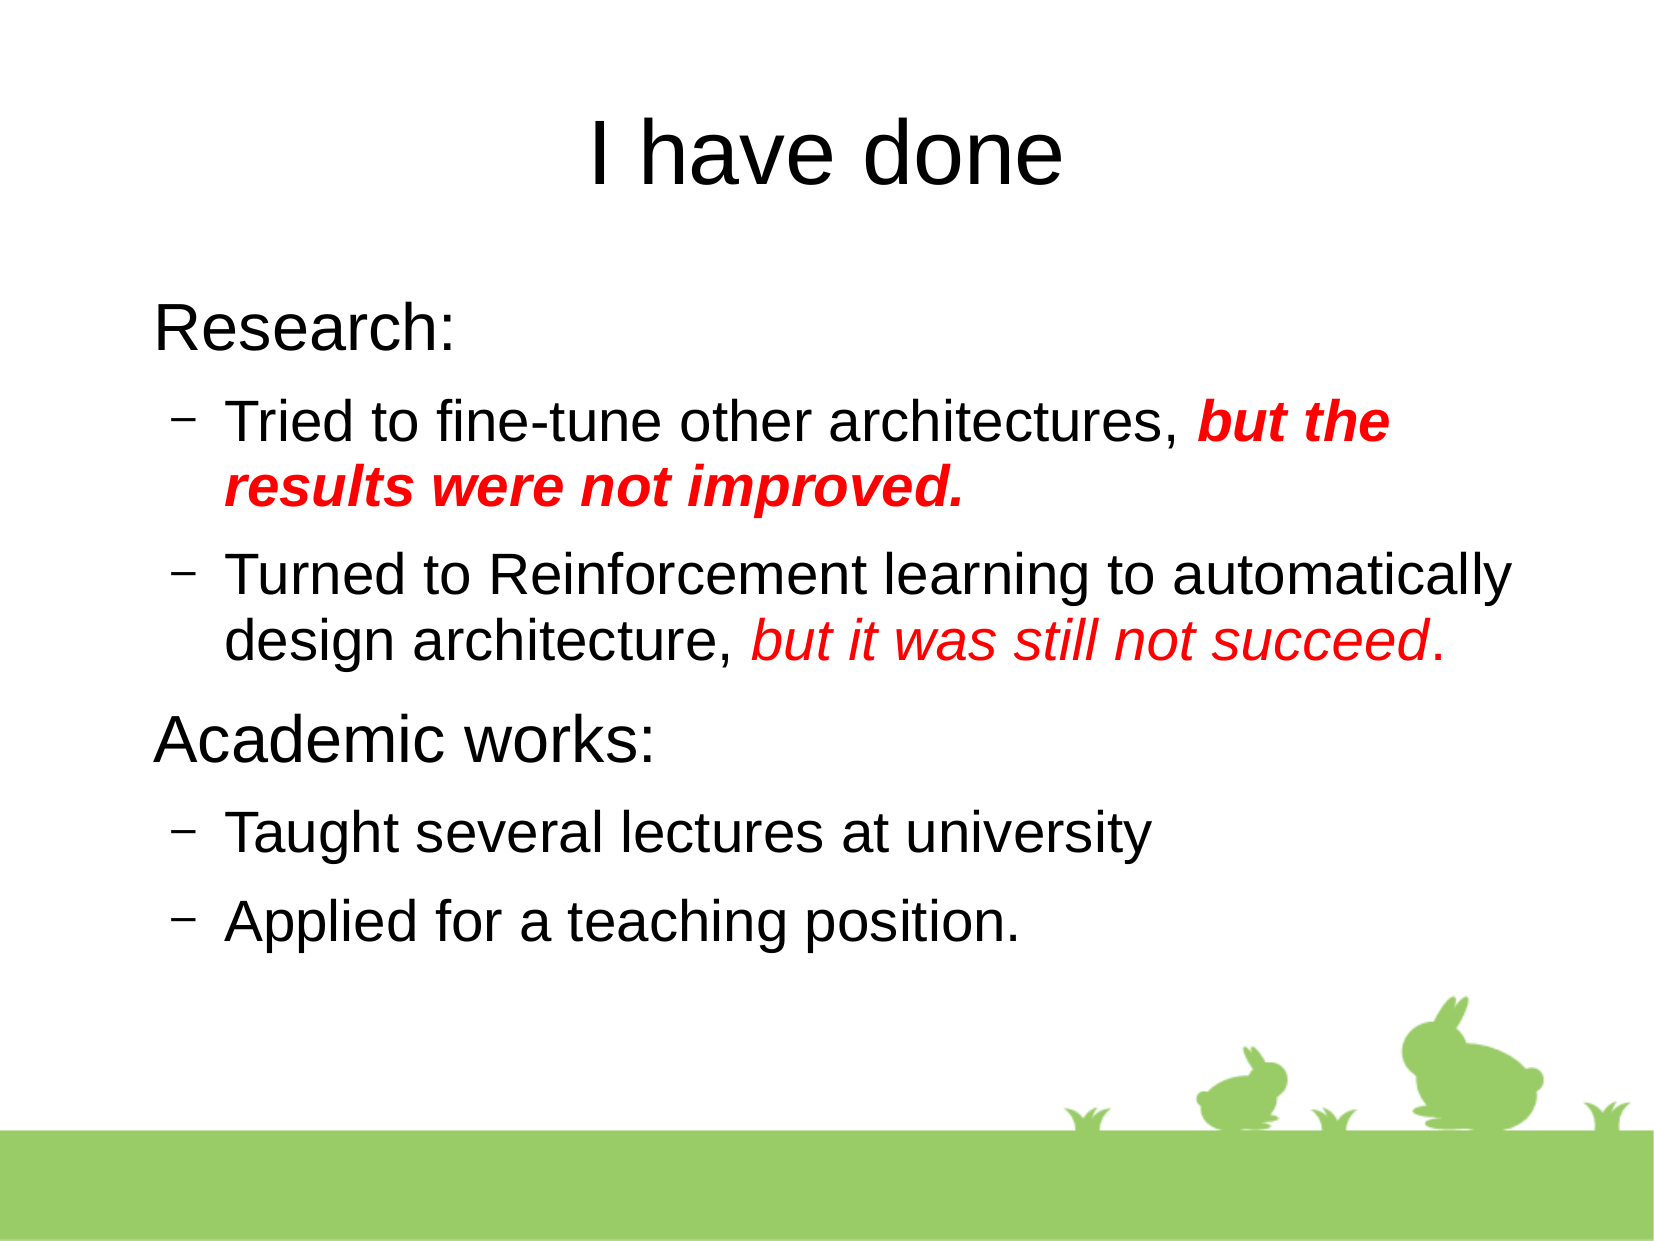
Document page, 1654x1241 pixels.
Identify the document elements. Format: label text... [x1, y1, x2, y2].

title I have done [82, 49, 1571, 257]
list Research: Tried to fine-tune other architectures, but the results were not improved. Turned to Reinforcement learning to automatically design architecture, but it was still not succeed. Academic works: Taught several lectures at university Applied for a teaching position. [82, 290, 1571, 1010]
picture [0, 0, 1654, 1241]
